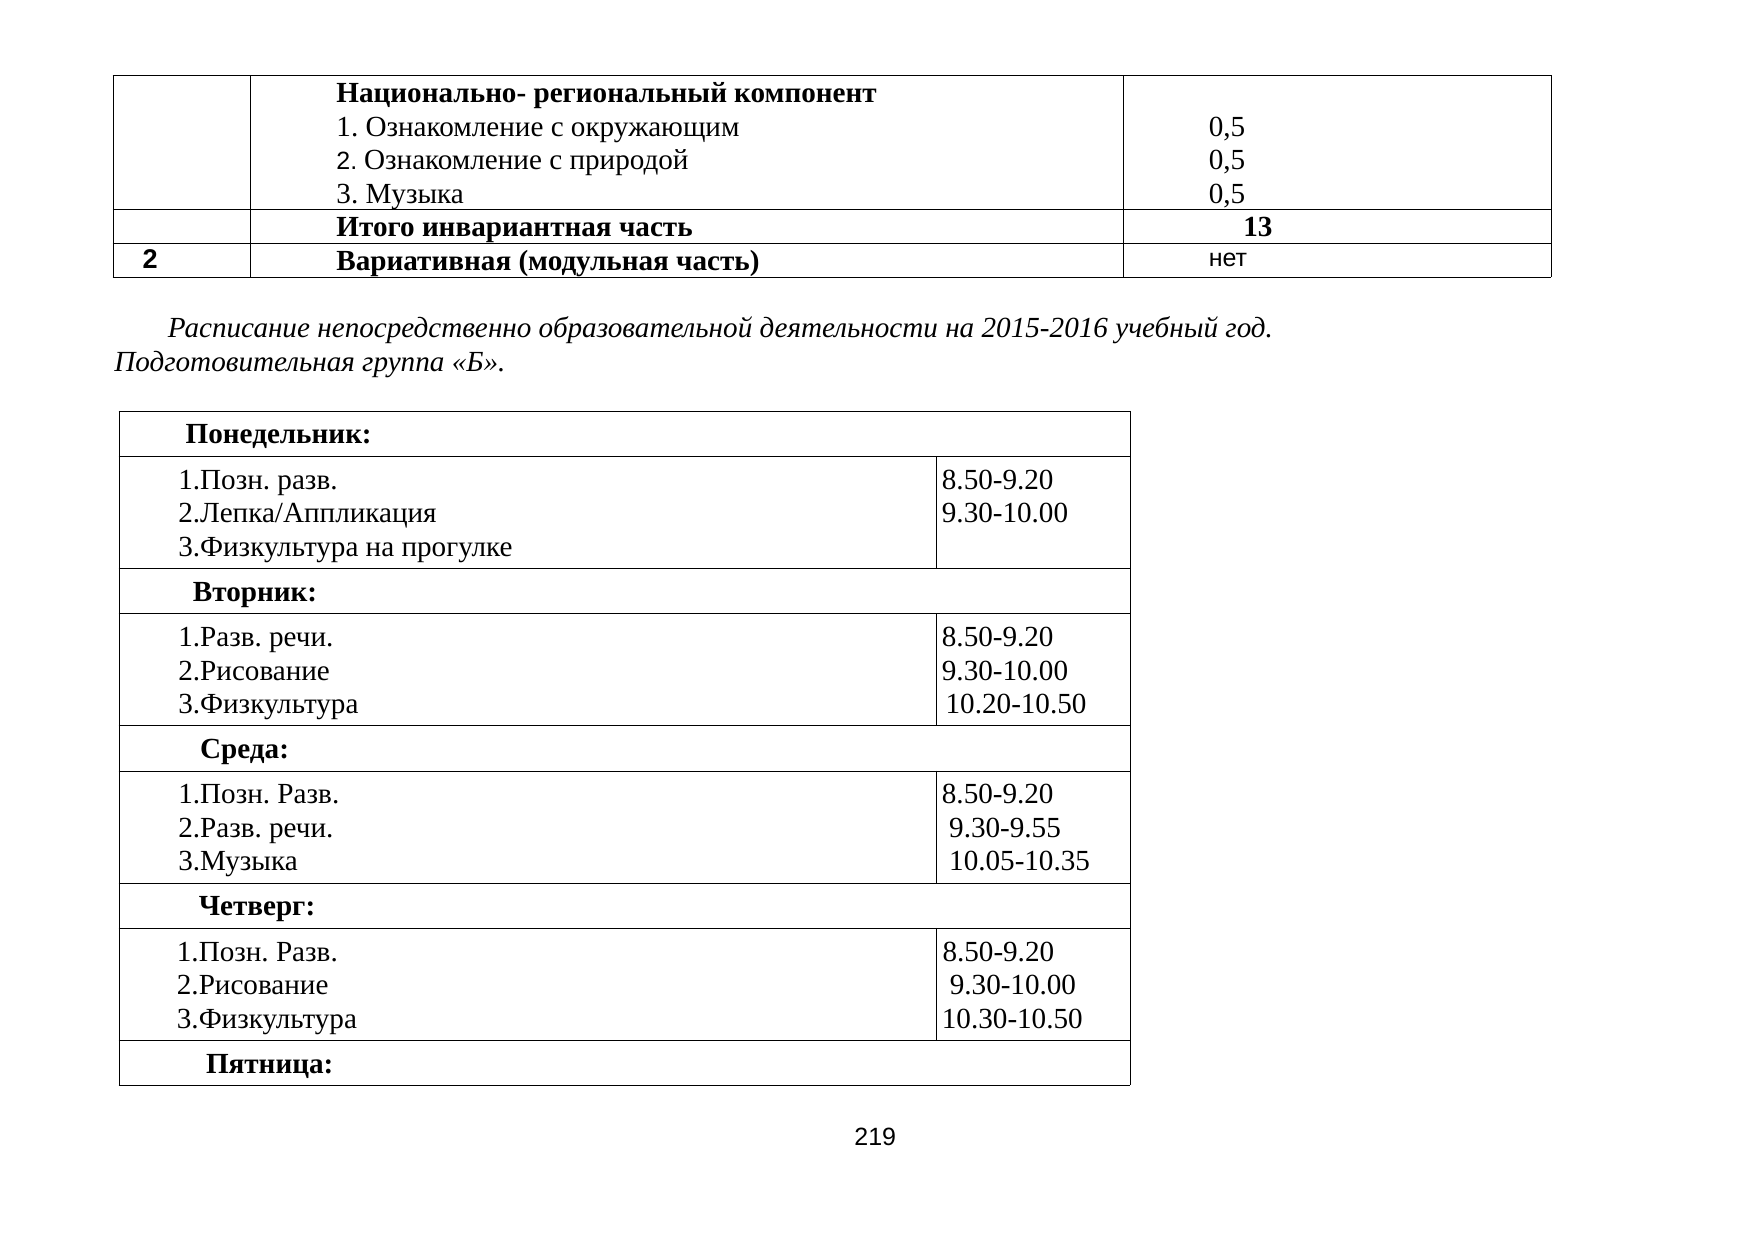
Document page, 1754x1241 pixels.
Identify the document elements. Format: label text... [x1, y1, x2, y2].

table_cell 8.50-9.20 9.30-10.00 10.20-10.50 [937, 614, 1130, 725]
table_cell 2 [114, 244, 250, 277]
table_cell Позн. Разв. Рисование Физкультура [120, 929, 936, 1040]
table_cell Итого инвариантная часть [251, 210, 1123, 243]
table_cell [114, 210, 250, 243]
table_cell Вторник: [120, 569, 1130, 613]
table_cell Вариативная (модульная часть) [251, 244, 1123, 277]
table_cell 8.50-9.20 9.30-10.00 10.30-10.50 [937, 929, 1130, 1040]
table_cell 0,5 0,5 0,5 [1124, 76, 1551, 209]
text Расписание непосредственно образовательной деятельности на 2015-2016 учебный год. [168, 310, 1635, 344]
table_cell Позн. Разв. Разв. речи. Музыка [120, 772, 936, 883]
table_cell Национально- региональный компонент 1. Ознакомление с окружающим 2. Ознакомление с природой 3. Музыка [251, 76, 1123, 209]
table_cell Четверг: [120, 884, 1130, 928]
table_cell Среда: [120, 726, 1130, 771]
table_cell 8.50-9.20 9.30-9.55 10.05-10.35 [937, 772, 1130, 883]
table_cell нет [1124, 244, 1551, 277]
table_cell Пятница: [120, 1041, 1130, 1085]
table_header Понедельник: [120, 412, 1130, 456]
table_cell [114, 76, 250, 209]
table_cell Позн. разв. Лепка/Аппликация Физкультура на прогулке [120, 457, 936, 568]
text Подготовительная группа «Б». [114, 344, 1635, 377]
table_cell 8.50-9.20 9.30-10.00 [937, 457, 1130, 568]
table_cell Разв. речи. Рисование Физкультура [120, 614, 936, 725]
table_cell 13 [1124, 210, 1551, 243]
